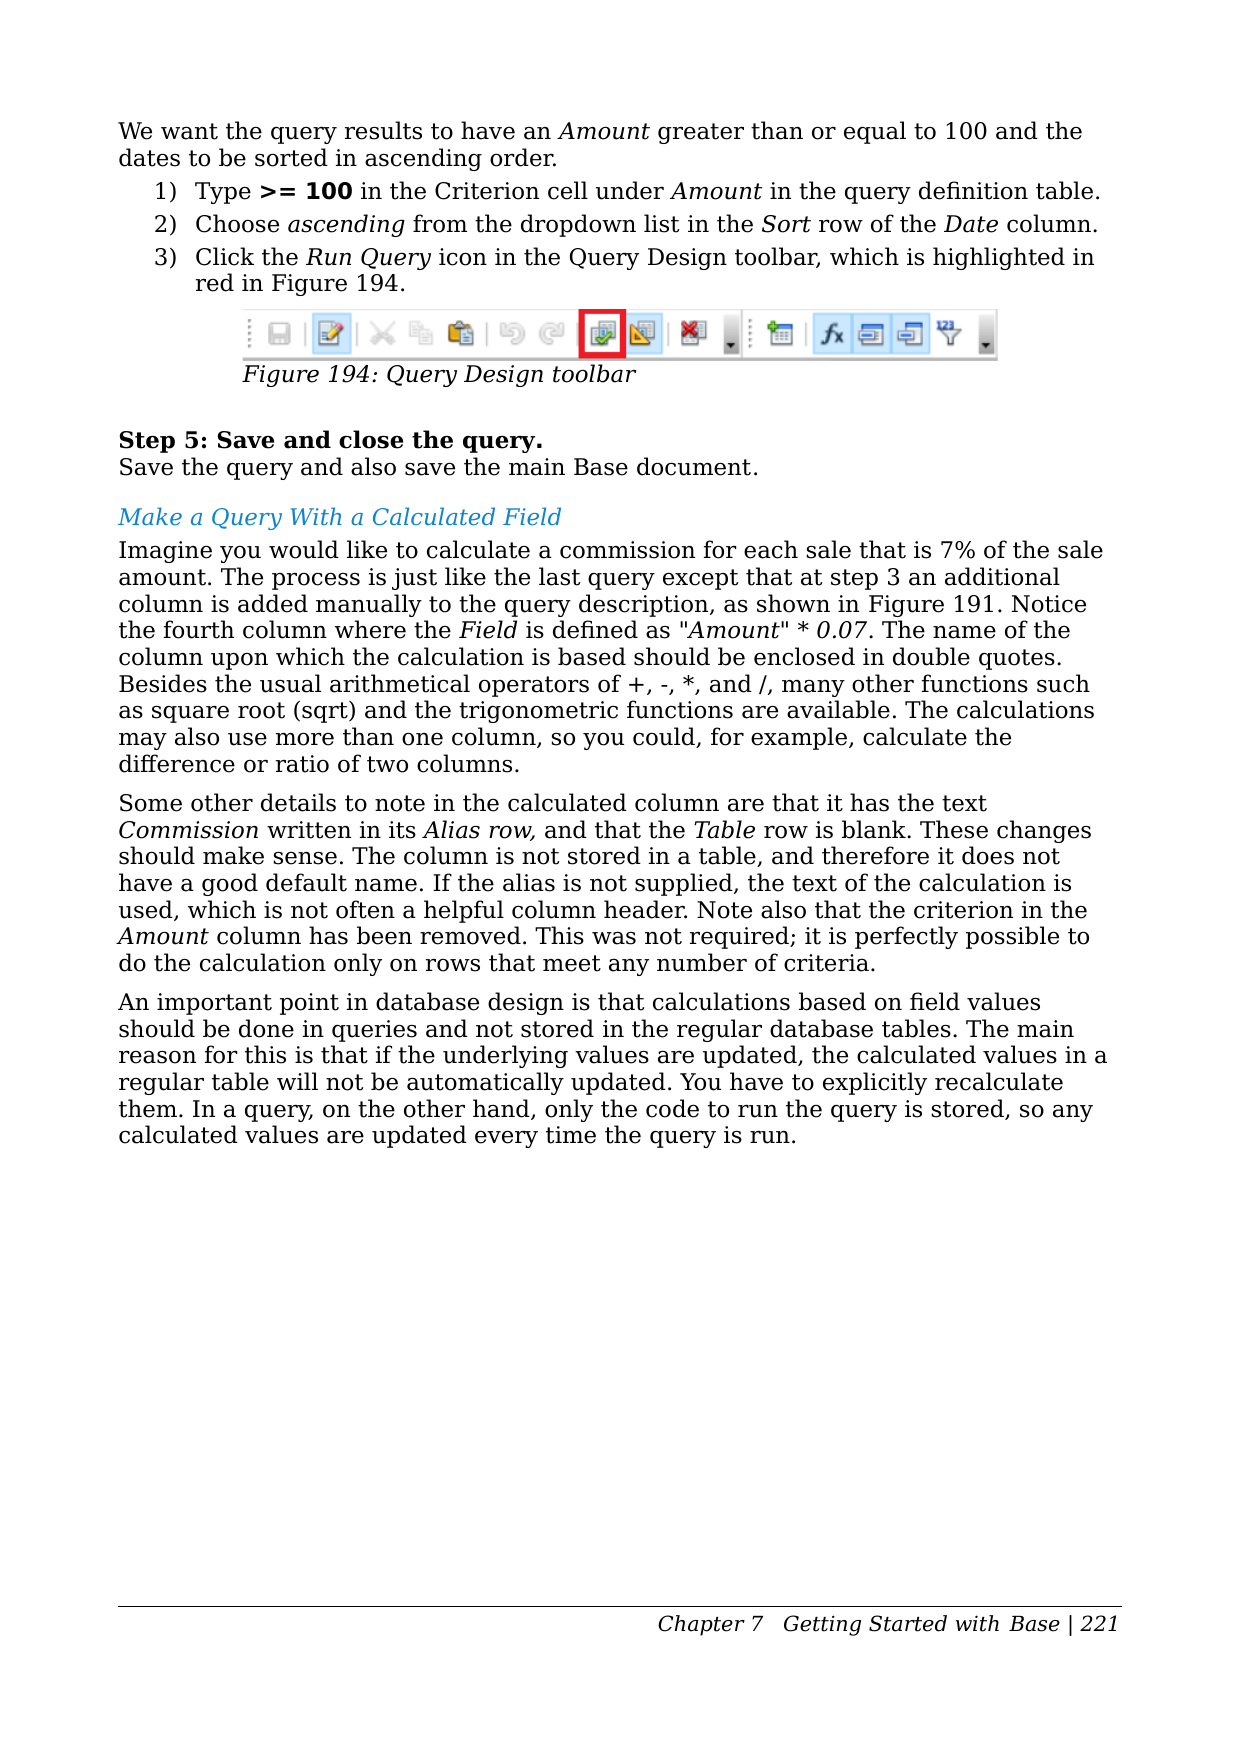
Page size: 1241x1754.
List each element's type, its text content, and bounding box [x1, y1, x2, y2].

text Figure 35: Query Design toolbar [243, 361, 998, 387]
text An important point in database design is that calculations based on field values should be done in queries and not stored in the regular database tables. The main reason for this is that if the underlying values are updated, the calculated values in a regular table will not be automatically updated. You have to explicitly recalculate them. In a query, on the other hand, only the code to run the query is stored, so any calculated values are updated every time the query is run. [118, 989, 1122, 1149]
text Save the query and also save the main Base document. [118, 454, 1122, 480]
subtitle Make a Query With a Calculated Field [118, 504, 1122, 531]
text Some other details to note in the calculated column are that it has the text Commission written in its Alias row, and that the Table row is blank. These changes should make sense. The column is not stored in a table, and therefore it does not have a good default name. If the alias is not supplied, the text of the calculation is used, which is not often a helpful column header. Note also that the criterion in the Amount column has been removed. This was not required; it is perfectly possible to do the calculation only on rows that meet any number of criteria. [118, 790, 1122, 977]
picture [242, 309, 998, 361]
list Type >= 100 in the Criterion cell under Amount in the query definition table. [177, 178, 1122, 204]
text Step 5: Save and close the query. [118, 427, 1122, 454]
list Click the Run Query icon in the Query Design toolbar, which is highlighted in red in Figure 35. [177, 244, 1122, 297]
list Choose ascending from the dropdown list in the Sort row of the Date column. [177, 211, 1122, 237]
list We want the query results to have an Amount greater than or equal to 100 and the dates to be sorted in ascending order. [118, 118, 1122, 171]
text Imagine you would like to calculate a commission for each sale that is 7% of the sale amount. The process is just like the last query except that at step 3 an additional column is added manually to the query description, as shown in Figure 32. Notice the fourth column where the Field is defined as "Amount" * 0.07. The name of the column upon which the calculation is based should be enclosed in double quotes. Besides the usual arithmetical operators of +, -, *, and /, many other functions such as square root (sqrt) and the trigonometric functions are available. The calculations may also use more than one column, so you could, for example, calculate the difference or ratio of two columns. [118, 538, 1122, 778]
